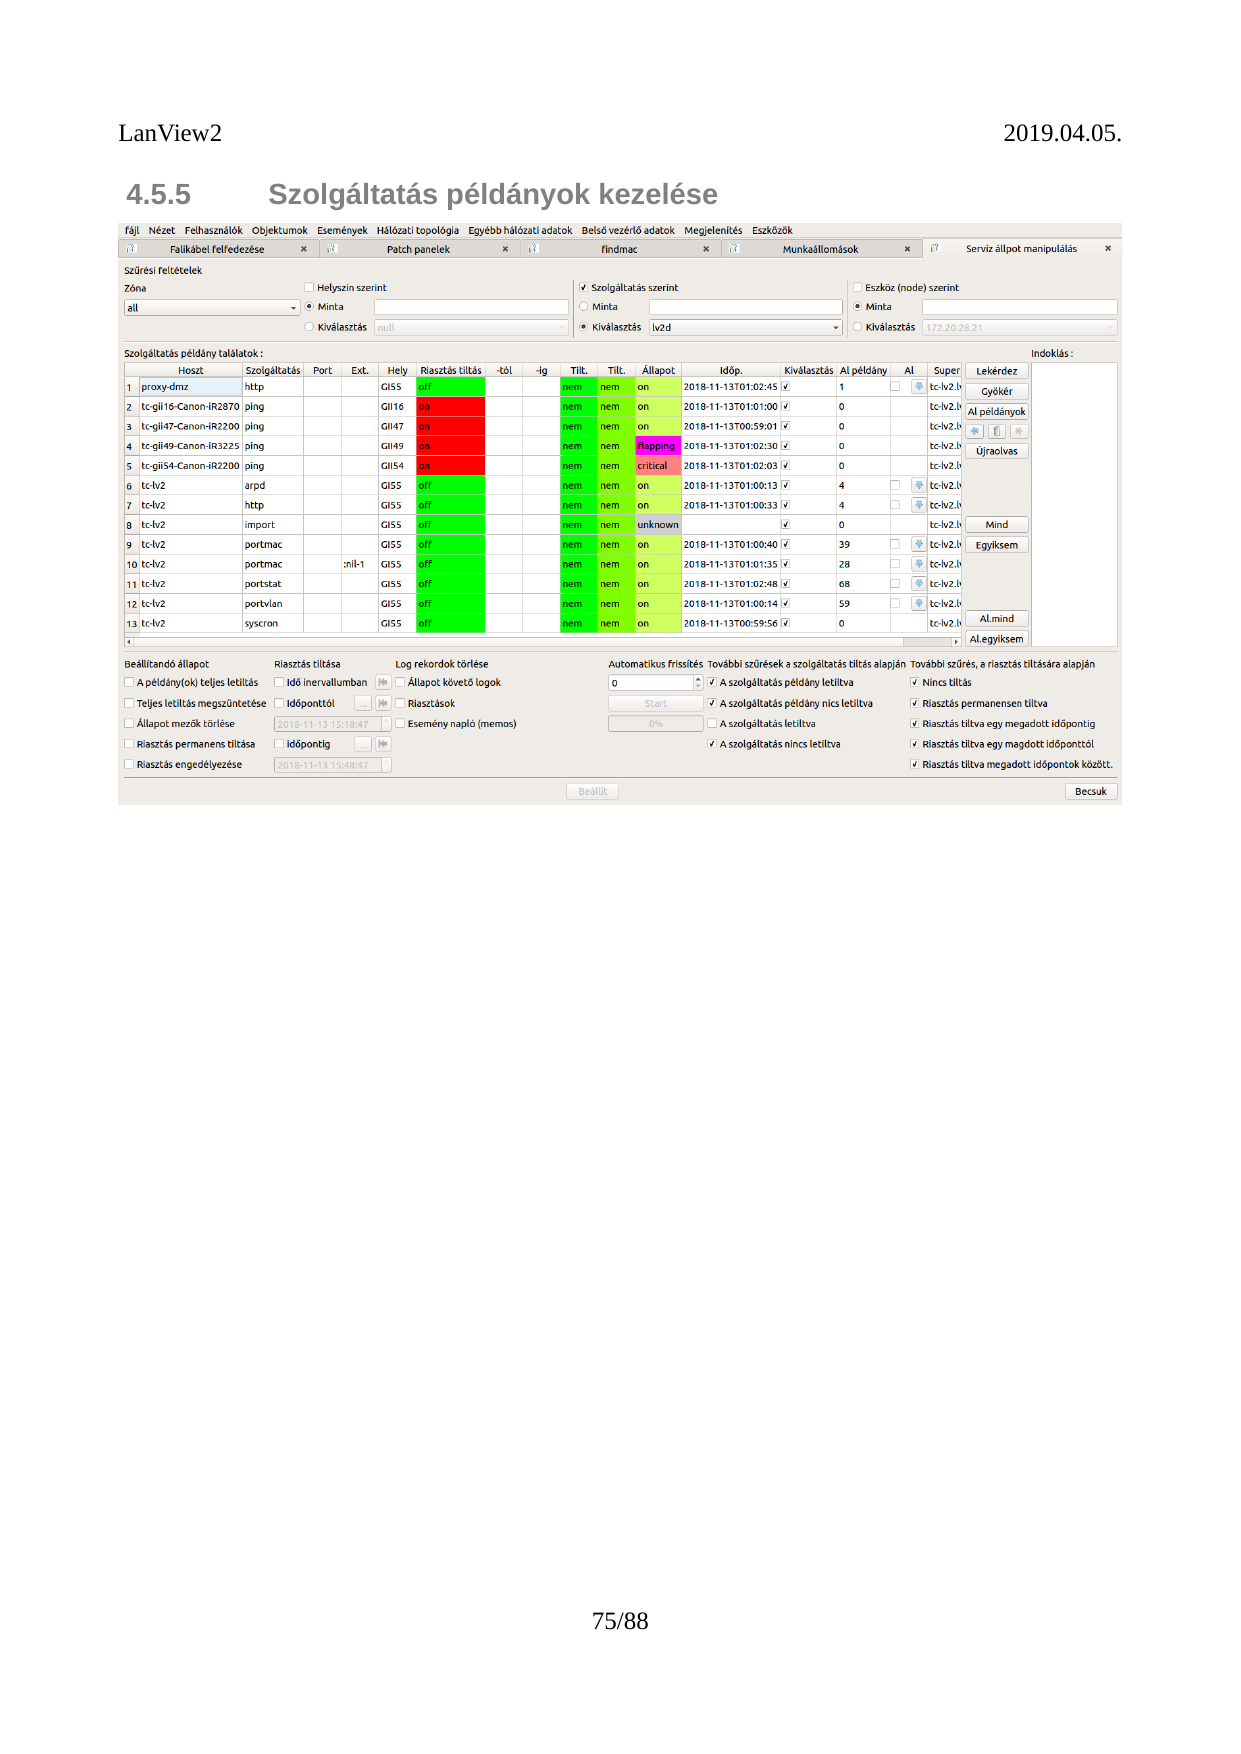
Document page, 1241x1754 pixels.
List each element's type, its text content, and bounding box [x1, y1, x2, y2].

picture [118, 223, 1123, 805]
subtitle Szolgáltatás példányok kezelése [118, 177, 1122, 211]
